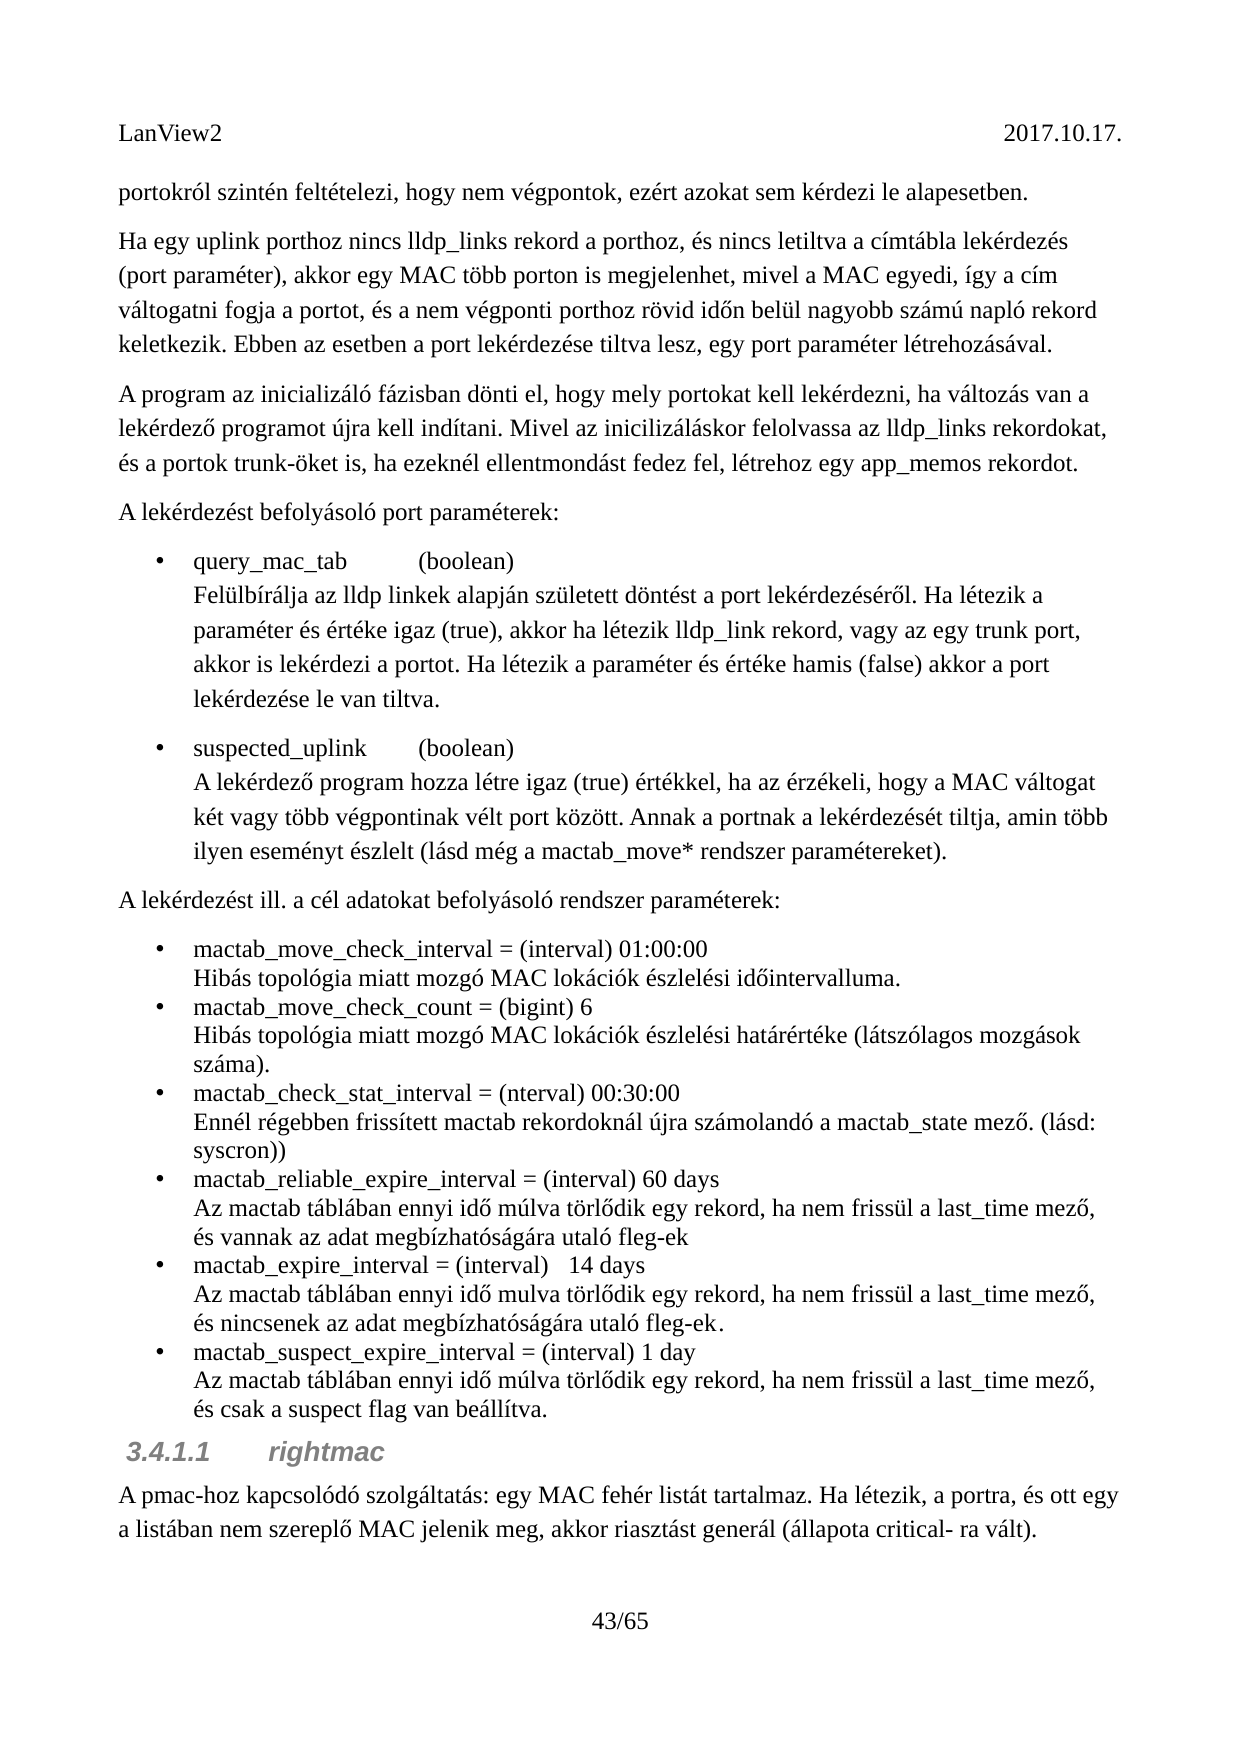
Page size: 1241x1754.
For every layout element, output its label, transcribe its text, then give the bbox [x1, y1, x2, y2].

text portokról szintén feltételezi, hogy nem végpontok, ezért azokat sem kérdezi le alapesetben. [118, 177, 1122, 206]
list mactab_move_check_interval = (interval) 01:00:00 Hibás topológia miatt mozgó MAC lokációk észlelési időintervalluma. [156, 934, 1122, 992]
list mactab_suspect_expire_interval = (interval) 1 day Az mactab táblában ennyi idő múlva törlődik egy rekord, ha nem frissül a last_time mező, és csak a suspect flag van beállítva. [156, 1337, 1122, 1423]
text A program az inicializáló fázisban dönti el, hogy mely portokat kell lekérdezni, ha változás van a lekérdező programot újra kell indítani. Mivel az inicilizáláskor felolvassa az lldp_links rekordokat, és a portok trunk-öket is, ha ezeknél ellentmondást fedez fel, létrehoz egy app_memos rekordot. [118, 379, 1122, 476]
list mactab_reliable_expire_interval = (interval) 60 days Az mactab táblában ennyi idő múlva törlődik egy rekord, ha nem frissül a last_time mező, és vannak az adat megbízhatóságára utaló fleg-ek [156, 1164, 1122, 1251]
text Ha egy uplink porthoz nincs lldp_links rekord a porthoz, és nincs letiltva a címtábla lekérdezés (port paraméter), akkor egy MAC több porton is megjelenhet, mivel a MAC egyedi, így a cím váltogatni fogja a portot, és a nem végponti porthoz rövid időn belül nagyobb számú napló rekord keletkezik. Ebben az esetben a port lekérdezése tiltva lesz, egy port paraméter létrehozásával. [118, 226, 1122, 358]
list query_mac_tab (boolean) Felülbírálja az lldp linkek alapján született döntést a port lekérdezéséről. Ha létezik a paraméter és értéke igaz (true), akkor ha létezik lldp_link rekord, vagy az egy trunk port, akkor is lekérdezi a portot. Ha létezik a paraméter és értéke hamis (false) akkor a port lekérdezése le van tiltva. [156, 546, 1122, 712]
subtitle rightmac [118, 1436, 1122, 1467]
text A lekérdezést ill. a cél adatokat befolyásoló rendszer paraméterek: [118, 885, 1122, 914]
list mactab_expire_interval = (interval) 14 days Az mactab táblában ennyi idő mulva törlődik egy rekord, ha nem frissül a last_time mező, és nincsenek az adat megbízhatóságára utaló fleg-ek . [156, 1251, 1122, 1337]
text A pmac-hoz kapcsolódó szolgáltatás: egy MAC fehér listát tartalmaz. Ha létezik, a portra, és ott egy a listában nem szereplő MAC jelenik meg, akkor riasztást generál (állapota critical- ra vált). [118, 1480, 1122, 1543]
list suspected_uplink (boolean) A lekérdező program hozza létre igaz (true) értékkel, ha az érzékeli, hogy a MAC váltogat két vagy több végpontinak vélt port között. Annak a portnak a lekérdezését tiltja, amin több ilyen eseményt észlelt (lásd még a mactab_move* rendszer paramétereket). [156, 733, 1122, 865]
text A lekérdezést befolyásoló port paraméterek: [118, 497, 1122, 525]
list mactab_move_check_count = (bigint) 6 Hibás topológia miatt mozgó MAC lokációk észlelési határértéke (látszólagos mozgások száma). [156, 992, 1122, 1078]
list mactab_check_stat_interval = (nterval) 00:30:00 Ennél régebben frissített mactab rekordoknál újra számolandó a mactab_state mező. (lásd: syscron)) [156, 1078, 1122, 1164]
